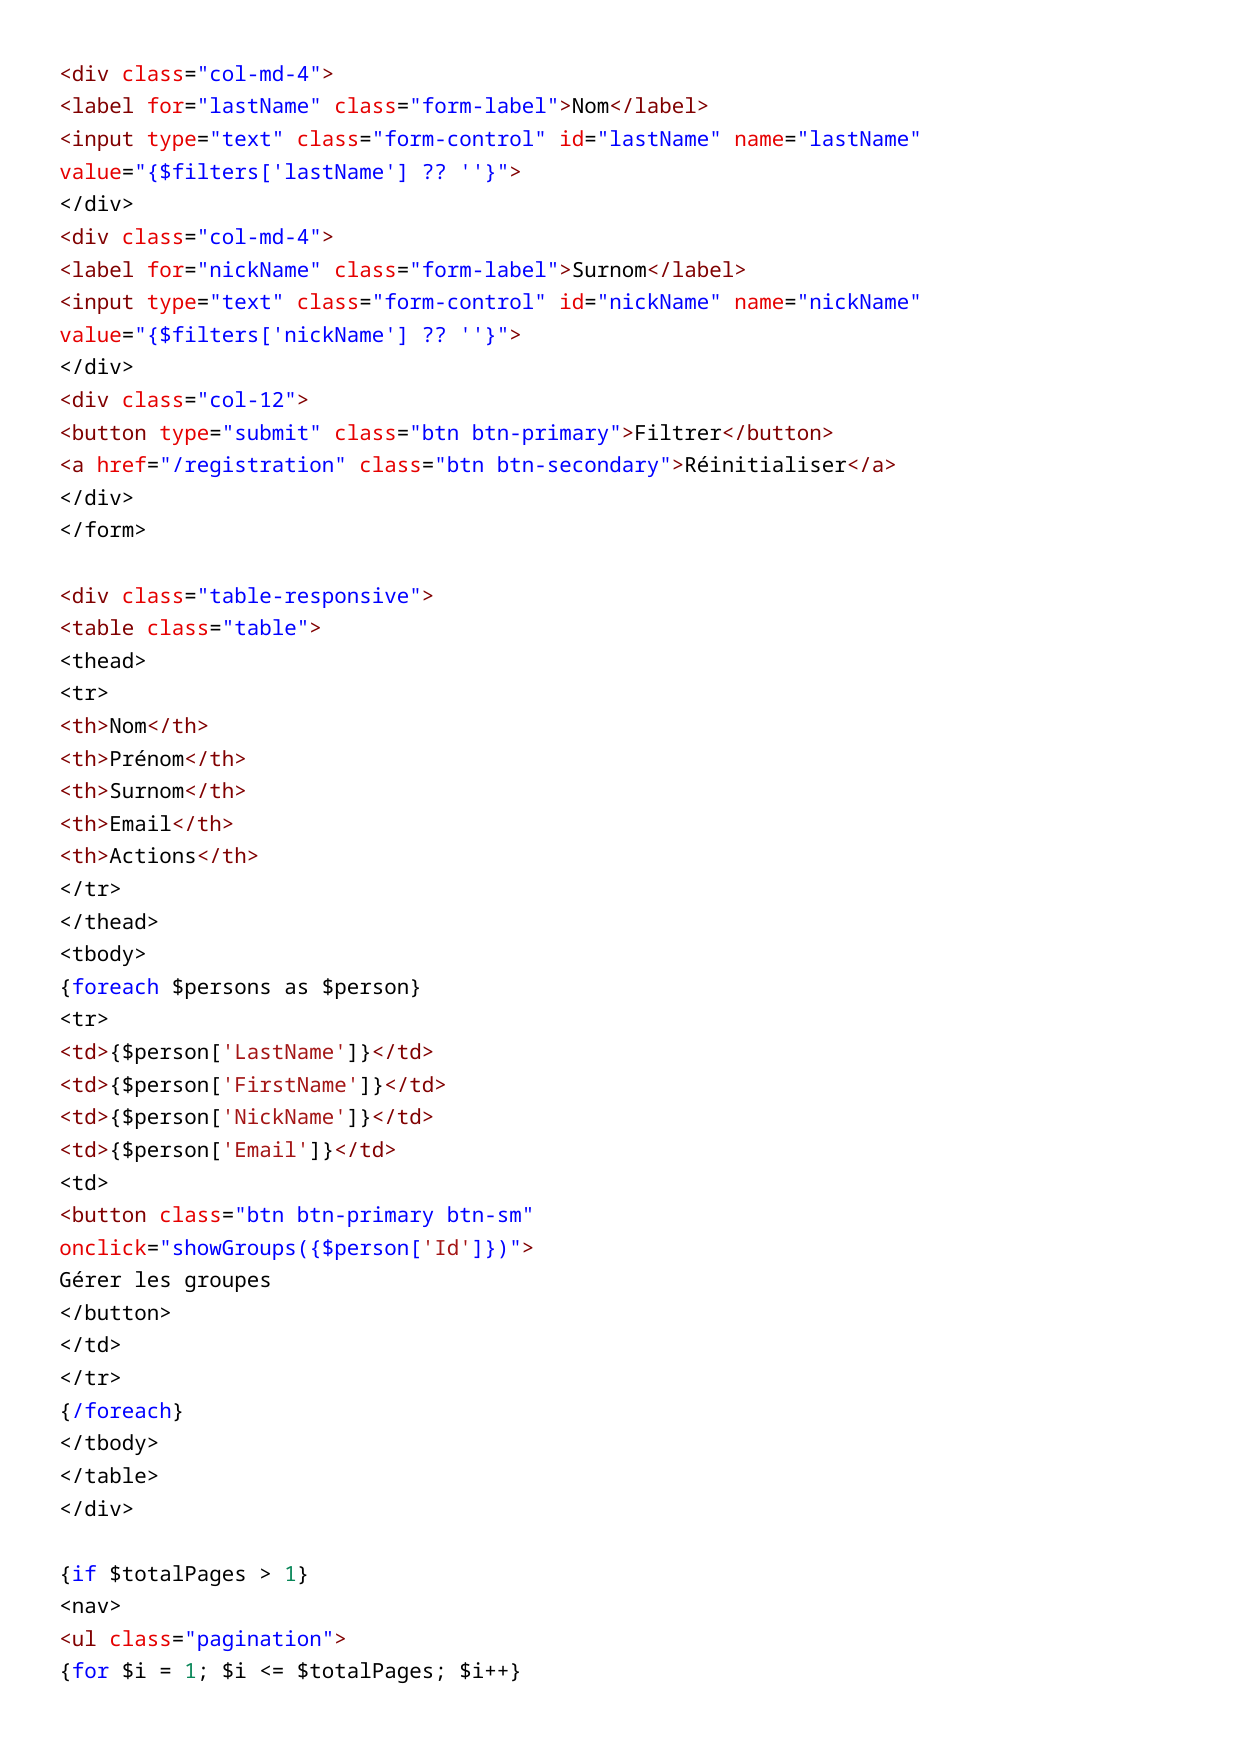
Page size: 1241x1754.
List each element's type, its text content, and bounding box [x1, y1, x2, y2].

text </thead> [59, 907, 1181, 935]
text <td>{$person['Email']}</td> [59, 1135, 1181, 1163]
text {foreach $persons as $person} [59, 972, 1181, 1000]
text </table> [59, 1461, 1181, 1489]
text <th>Prénom</th> [59, 744, 1181, 772]
text <td> [59, 1168, 1181, 1196]
text </div> [59, 1494, 1181, 1522]
text <th>Actions</th> [59, 842, 1181, 870]
text <th>Nom</th> [59, 711, 1181, 739]
text </button> [59, 1298, 1181, 1326]
text <div class="col-md-4"> [59, 222, 1181, 251]
text <label for="lastName" class="form-label">Nom</label> [59, 92, 1181, 120]
text </div> [59, 189, 1181, 218]
text <td>{$person['NickName']}</td> [59, 1102, 1181, 1131]
text <thead> [59, 646, 1181, 674]
text <ul class="pagination"> [59, 1624, 1181, 1652]
text </td> [59, 1331, 1181, 1359]
text </tr> [59, 1363, 1181, 1392]
text <a href="/registration" class="btn btn-secondary">Réinitialiser</a> [59, 450, 1181, 479]
text <tr> [59, 678, 1181, 707]
text <td>{$person['LastName']}</td> [59, 1037, 1181, 1066]
text <table class="table"> [59, 613, 1181, 642]
text </tbody> [59, 1428, 1181, 1457]
text <th>Email</th> [59, 809, 1181, 837]
text <button class="btn btn-primary btn-sm" [59, 1200, 1181, 1229]
text Gérer les groupes [59, 1265, 1181, 1294]
text <div class="table-responsive"> [59, 581, 1181, 609]
text <input type="text" class="form-control" id="lastName" name="lastName" [59, 124, 1181, 153]
text </div> [59, 483, 1181, 511]
text <div class="col-md-4"> [59, 59, 1181, 87]
text value="{$filters['lastName'] ?? ''}"> [59, 157, 1181, 185]
text </tr> [59, 874, 1181, 903]
text <tbody> [59, 939, 1181, 968]
text {if $totalPages > 1} [59, 1559, 1181, 1587]
text <button type="submit" class="btn btn-primary">Filtrer</button> [59, 418, 1181, 446]
text <nav> [59, 1591, 1181, 1620]
text value="{$filters['nickName'] ?? ''}"> [59, 320, 1181, 348]
text {for $i = 1; $i <= $totalPages; $i++} [59, 1657, 1181, 1685]
text <tr> [59, 1004, 1181, 1033]
text <td>{$person['FirstName']}</td> [59, 1070, 1181, 1098]
text <th>Surnom</th> [59, 776, 1181, 805]
text </div> [59, 352, 1181, 381]
text </form> [59, 516, 1181, 544]
text <input type="text" class="form-control" id="nickName" name="nickName" [59, 287, 1181, 316]
text <label for="nickName" class="form-label">Surnom</label> [59, 255, 1181, 283]
text {/foreach} [59, 1396, 1181, 1424]
text onclick="showGroups({$person['Id']})"> [59, 1233, 1181, 1261]
text <div class="col-12"> [59, 385, 1181, 413]
